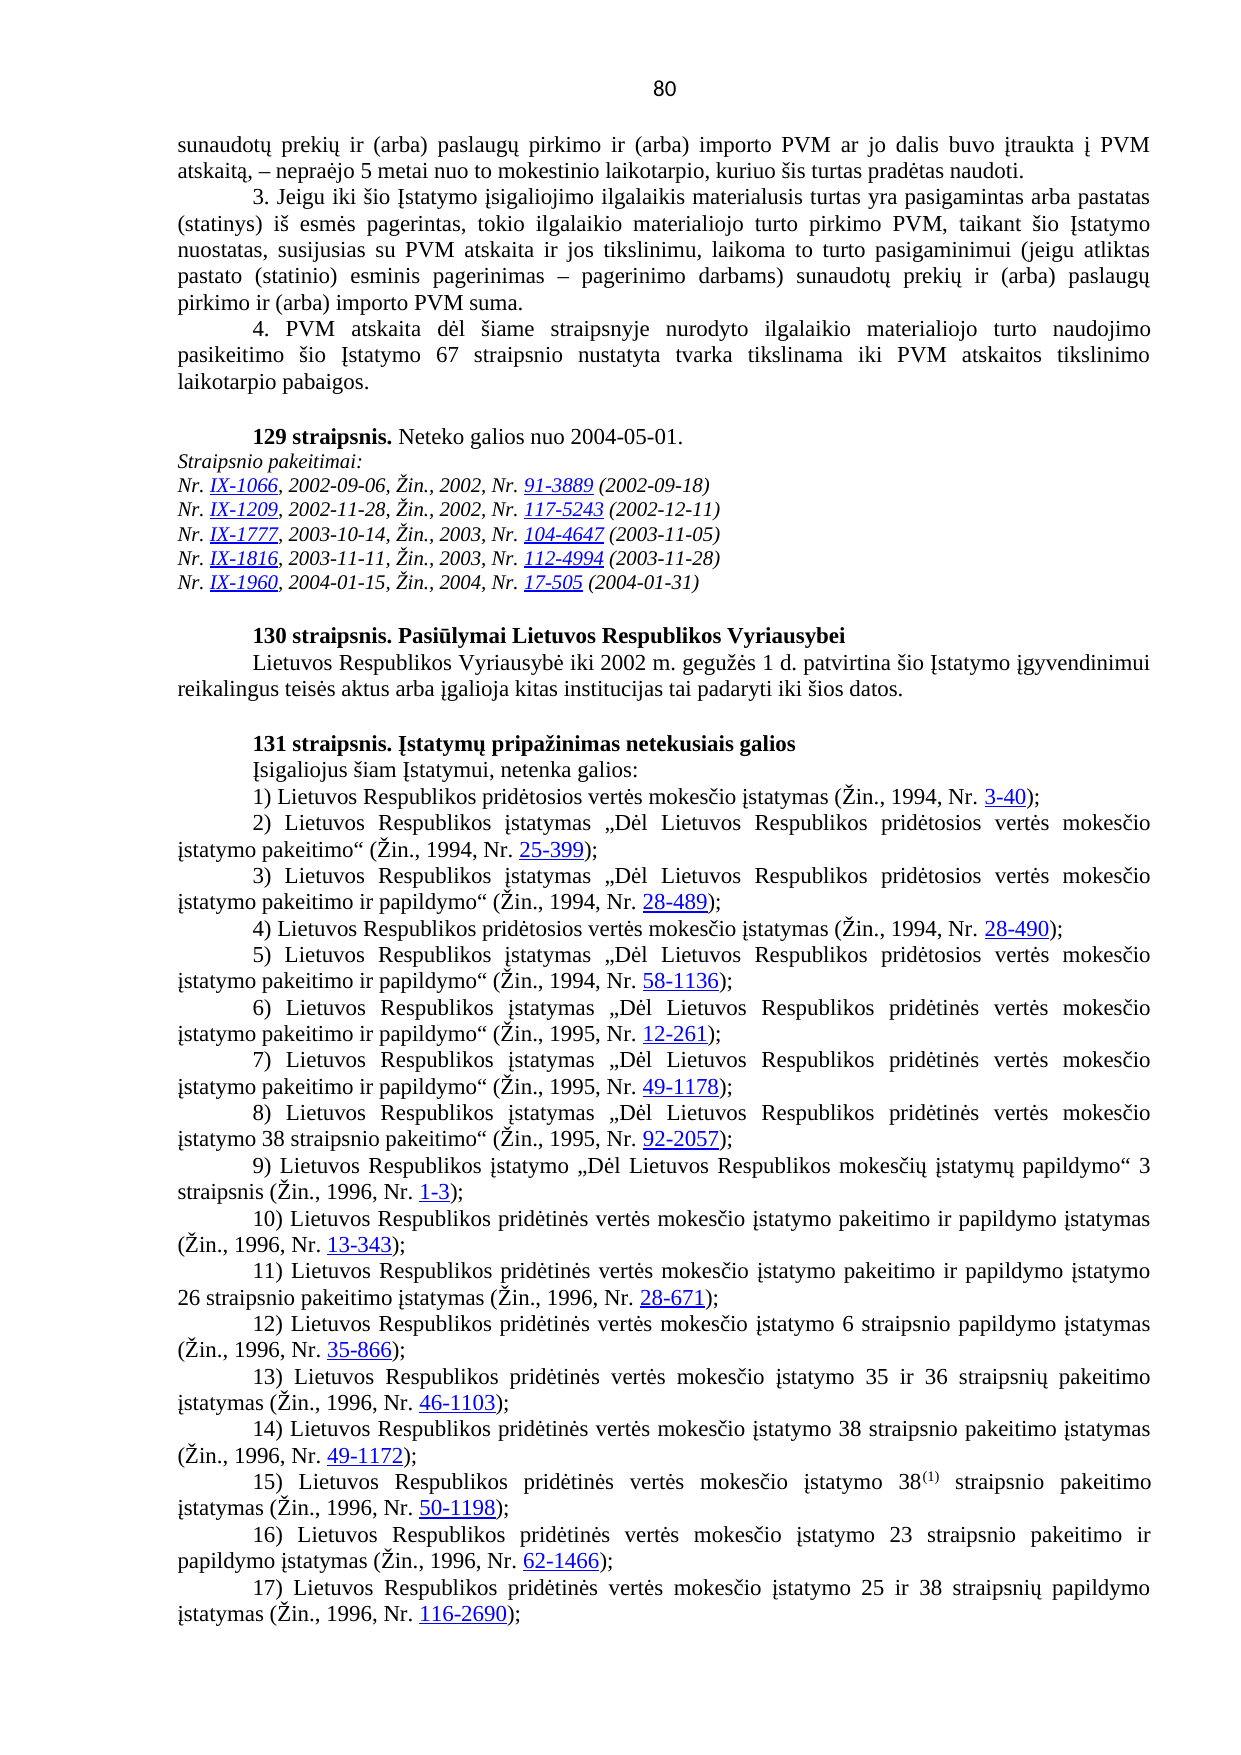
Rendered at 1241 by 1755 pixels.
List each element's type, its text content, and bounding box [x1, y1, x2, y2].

text Įsigaliojus šiam Įstatymui, netenka galios: [177, 757, 1152, 783]
text 6) Lietuvos Respublikos įstatymas „Dėl Lietuvos Respublikos pridėtinės vertės mokesčio įstatymo pakeitimo ir papildymo“ (Žin., 1995, Nr. 12-261); [177, 994, 1152, 1046]
text Straipsnio pakeitimai: [177, 449, 1152, 473]
text 4. PVM atskaita dėl šiame straipsnyje nurodyto ilgalaikio materialiojo turto naudojimo pasikeitimo šio Įstatymo 67 straipsnio nustatyta tvarka tikslinama iki PVM atskaitos tikslinimo laikotarpio pabaigos. [177, 315, 1152, 394]
text Nr. IX-1777, 2003-10-14, Žin., 2003, Nr. 104-4647 (2003-11-05) [177, 521, 1152, 546]
text 2) Lietuvos Respublikos įstatymas „Dėl Lietuvos Respublikos pridėtosios vertės mokesčio įstatymo pakeitimo“ (Žin., 1994, Nr. 25-399); [177, 809, 1152, 862]
text 129 straipsnis. Neteko galios nuo 2004-05-01. [177, 423, 1152, 449]
text 15) Lietuvos Respublikos pridėtinės vertės mokesčio įstatymo 38(1) straipsnio pakeitimo įstatymas (Žin., 1996, Nr. 50-1198); [177, 1468, 1152, 1521]
text Nr. IX-1209, 2002-11-28, Žin., 2002, Nr. 117-5243 (2002-12-11) [177, 497, 1152, 521]
text 131 straipsnis. Įstatymų pripažinimas netekusiais galios [177, 730, 1152, 757]
text 1) Lietuvos Respublikos pridėtosios vertės mokesčio įstatymas (Žin., 1994, Nr. 3-40); [177, 783, 1152, 809]
text 16) Lietuvos Respublikos pridėtinės vertės mokesčio įstatymo 23 straipsnio pakeitimo ir papildymo įstatymas (Žin., 1996, Nr. 62-1466); [177, 1521, 1152, 1573]
text 4) Lietuvos Respublikos pridėtosios vertės mokesčio įstatymas (Žin., 1994, Nr. 28-490); [177, 915, 1152, 941]
text 3) Lietuvos Respublikos įstatymas „Dėl Lietuvos Respublikos pridėtosios vertės mokesčio įstatymo pakeitimo ir papildymo“ (Žin., 1994, Nr. 28-489); [177, 862, 1152, 915]
text 130 straipsnis. Pasiūlymai Lietuvos Respublikos Vyriausybei [177, 622, 1152, 649]
text Nr. IX-1816, 2003-11-11, Žin., 2003, Nr. 112-4994 (2003-11-28) [177, 546, 1152, 569]
text sunaudotų prekių ir (arba) paslaugų pirkimo ir (arba) importo PVM ar jo dalis buvo įtraukta į PVM atskaitą, – nepraėjo 5 metai nuo to mokestinio laikotarpio, kuriuo šis turtas pradėtas naudoti. [177, 131, 1152, 183]
text 13) Lietuvos Respublikos pridėtinės vertės mokesčio įstatymo 35 ir 36 straipsnių pakeitimo įstatymas (Žin., 1996, Nr. 46-1103); [177, 1363, 1152, 1415]
text 11) Lietuvos Respublikos pridėtinės vertės mokesčio įstatymo pakeitimo ir papildymo įstatymo 26 straipsnio pakeitimo įstatymas (Žin., 1996, Nr. 28-671); [177, 1257, 1152, 1310]
text 12) Lietuvos Respublikos pridėtinės vertės mokesčio įstatymo 6 straipsnio papildymo įstatymas (Žin., 1996, Nr. 35-866); [177, 1310, 1152, 1363]
text 8) Lietuvos Respublikos įstatymas „Dėl Lietuvos Respublikos pridėtinės vertės mokesčio įstatymo 38 straipsnio pakeitimo“ (Žin., 1995, Nr. 92-2057); [177, 1099, 1152, 1152]
text Nr. IX-1960, 2004-01-15, Žin., 2004, Nr. 17-505 (2004-01-31) [177, 569, 1152, 594]
text 17) Lietuvos Respublikos pridėtinės vertės mokesčio įstatymo 25 ir 38 straipsnių papildymo įstatymas (Žin., 1996, Nr. 116-2690); [177, 1573, 1152, 1626]
text Lietuvos Respublikos Vyriausybė iki 2002 m. gegužės 1 d. patvirtina šio Įstatymo įgyvendinimui reikalingus teisės aktus arba įgalioja kitas institucijas tai padaryti iki šios datos. [177, 649, 1152, 701]
text Nr. IX-1066, 2002-09-06, Žin., 2002, Nr. 91-3889 (2002-09-18) [177, 473, 1152, 497]
text 3. Jeigu iki šio Įstatymo įsigaliojimo ilgalaikis materialusis turtas yra pasigamintas arba pastatas (statinys) iš esmės pagerintas, tokio ilgalaikio materialiojo turto pirkimo PVM, taikant šio Įstatymo nuostatas, susijusias su PVM atskaita ir jos tikslinimu, laikoma to turto pasigaminimui (jeigu atliktas pastato (statinio) esminis pagerinimas – pagerinimo darbams) sunaudotų prekių ir (arba) paslaugų pirkimo ir (arba) importo PVM suma. [177, 183, 1152, 315]
text 10) Lietuvos Respublikos pridėtinės vertės mokesčio įstatymo pakeitimo ir papildymo įstatymas (Žin., 1996, Nr. 13-343); [177, 1204, 1152, 1257]
text 9) Lietuvos Respublikos įstatymo „Dėl Lietuvos Respublikos mokesčių įstatymų papildymo“ 3 straipsnis (Žin., 1996, Nr. 1-3); [177, 1152, 1152, 1204]
text 7) Lietuvos Respublikos įstatymas „Dėl Lietuvos Respublikos pridėtinės vertės mokesčio įstatymo pakeitimo ir papildymo“ (Žin., 1995, Nr. 49-1178); [177, 1046, 1152, 1099]
text 5) Lietuvos Respublikos įstatymas „Dėl Lietuvos Respublikos pridėtosios vertės mokesčio įstatymo pakeitimo ir papildymo“ (Žin., 1994, Nr. 58-1136); [177, 941, 1152, 994]
text 14) Lietuvos Respublikos pridėtinės vertės mokesčio įstatymo 38 straipsnio pakeitimo įstatymas (Žin., 1996, Nr. 49-1172); [177, 1415, 1152, 1468]
